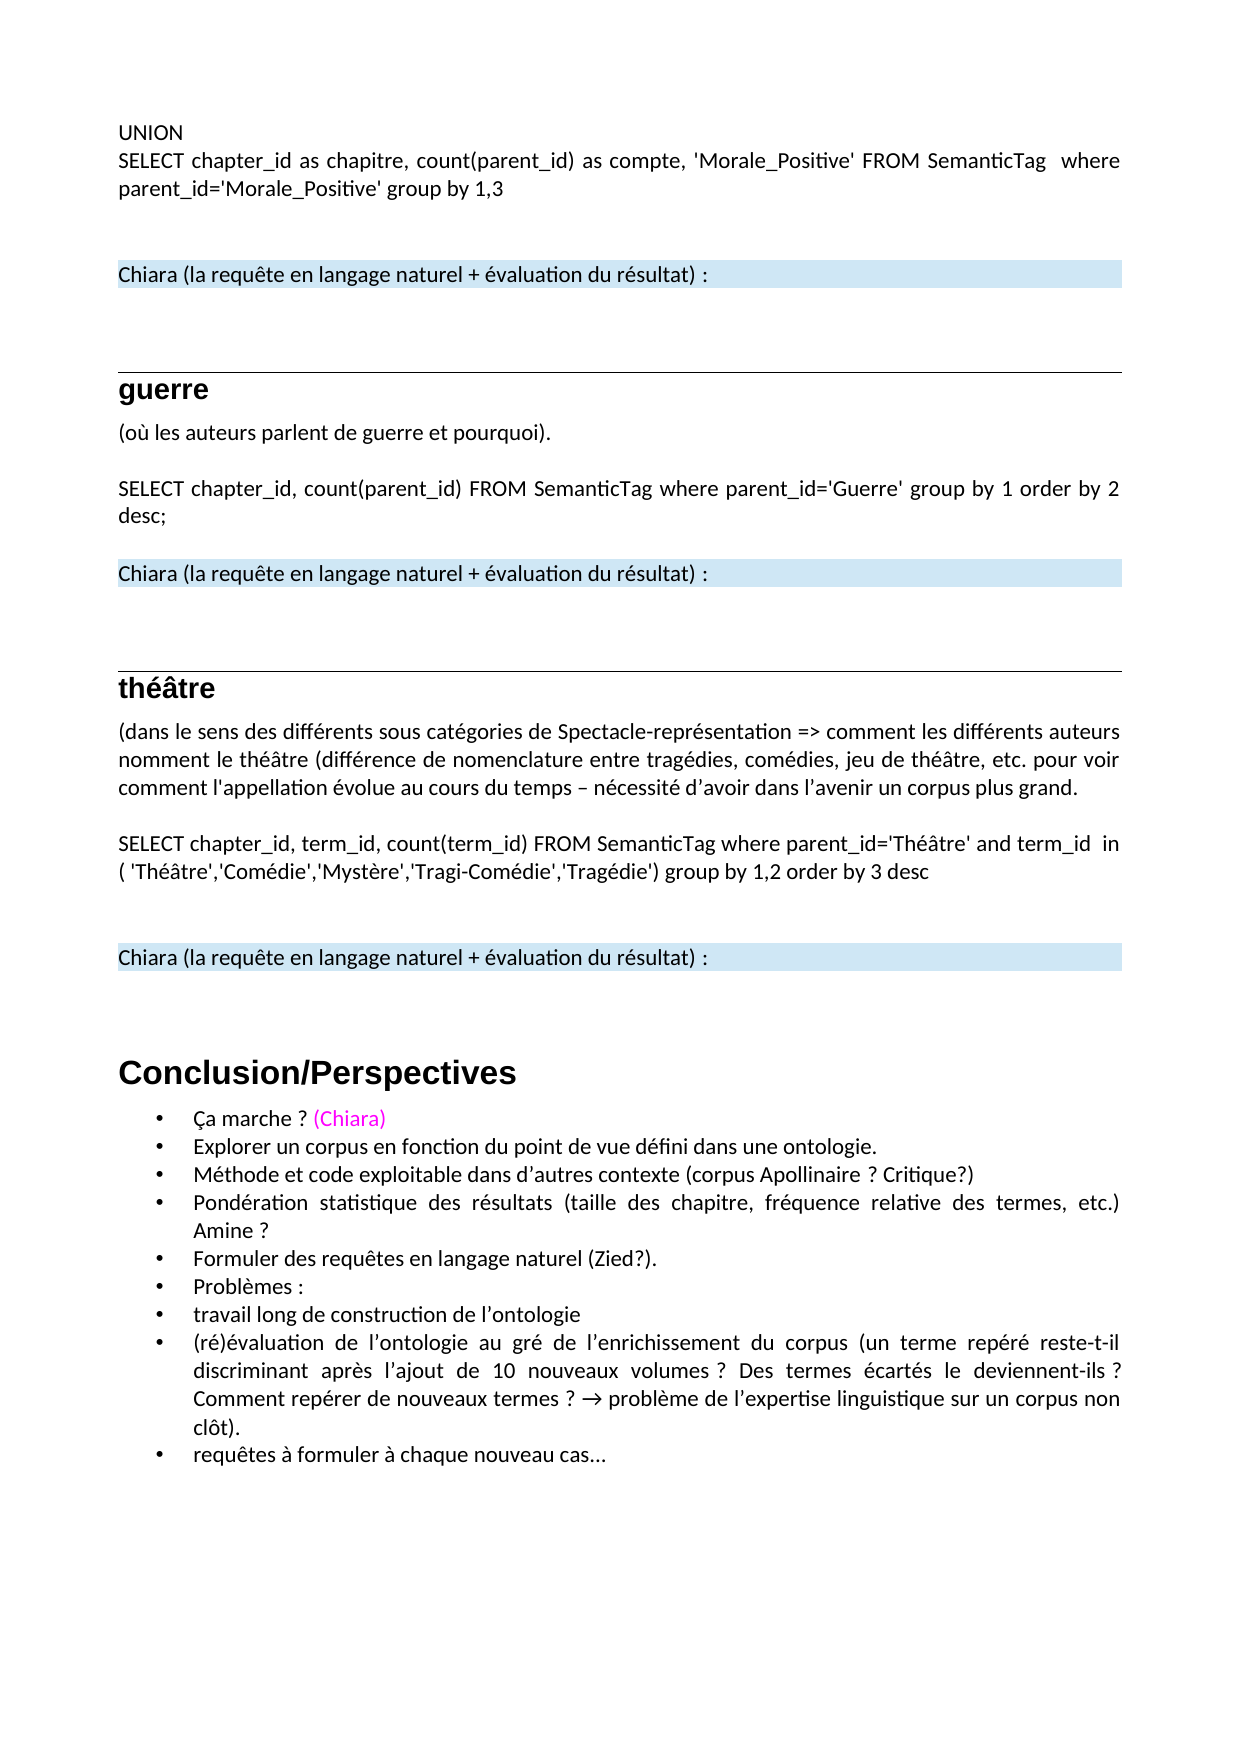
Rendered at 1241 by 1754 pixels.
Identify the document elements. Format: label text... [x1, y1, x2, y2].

list requêtes à formuler à chaque nouveau cas... [156, 1441, 1122, 1469]
list (ré)évaluation de l’ontologie au gré de l’enrichissement du corpus (un terme repéré reste-t-il discriminant après l’ajout de 10 nouveaux volumes ? Des termes écartés le deviennent-ils ? Comment repérer de nouveaux termes ? → problème de l’expertise linguistique sur un corpus non clôt). [156, 1328, 1122, 1441]
subtitle guerre [118, 373, 1122, 405]
text SELECT chapter_id, count(parent_id) FROM SemanticTag where parent_id='Guerre' group by 1 order by 2 desc; [118, 474, 1122, 530]
list travail long de construction de l’ontologie [156, 1301, 1122, 1328]
text SELECT chapter_id as chapitre, count(parent_id) as compte, 'Morale_Positive' FROM SemanticTag where parent_id='Morale_Positive' group by 1,3 [118, 146, 1122, 202]
list Explorer un corpus en fonction du point de vue défini dans une ontologie. [156, 1132, 1122, 1160]
list Pondération statistique des résultats (taille des chapitre, fréquence relative des termes, etc.) Amine ? [156, 1188, 1122, 1244]
text (dans le sens des différents sous catégories de Spectacle-représentation => comment les différents auteurs nomment le théâtre (différence de nomenclature entre tragédies, comédies, jeu de théâtre, etc. pour voir comment l'appellation évolue au cours du temps – nécessité d’avoir dans l’avenir un corpus plus grand. [118, 717, 1122, 801]
subtitle théâtre [118, 672, 1122, 705]
subtitle Conclusion/Perspectives [118, 1053, 1122, 1092]
list Méthode et code exploitable dans d’autres contexte (corpus Apollinaire ? Critique?) [156, 1160, 1122, 1188]
text Chiara (la requête en langage naturel + évaluation du résultat) : [118, 943, 1122, 971]
list Problèmes : [156, 1272, 1122, 1301]
text (où les auteurs parlent de guerre et pourquoi). [118, 418, 1122, 446]
list Formuler des requêtes en langage naturel (Zied?). [156, 1244, 1122, 1272]
text UNION [118, 118, 1122, 146]
text Chiara (la requête en langage naturel + évaluation du résultat) : [118, 260, 1122, 288]
list Ça marche ? (Chiara) [156, 1104, 1122, 1132]
text Chiara (la requête en langage naturel + évaluation du résultat) : [118, 559, 1122, 587]
text SELECT chapter_id, term_id, count(term_id) FROM SemanticTag where parent_id='Théâtre' and term_id in ( 'Théâtre','Comédie','Mystère','Tragi-Comédie','Tragédie') group by 1,2 order by 3 desc [118, 829, 1122, 885]
